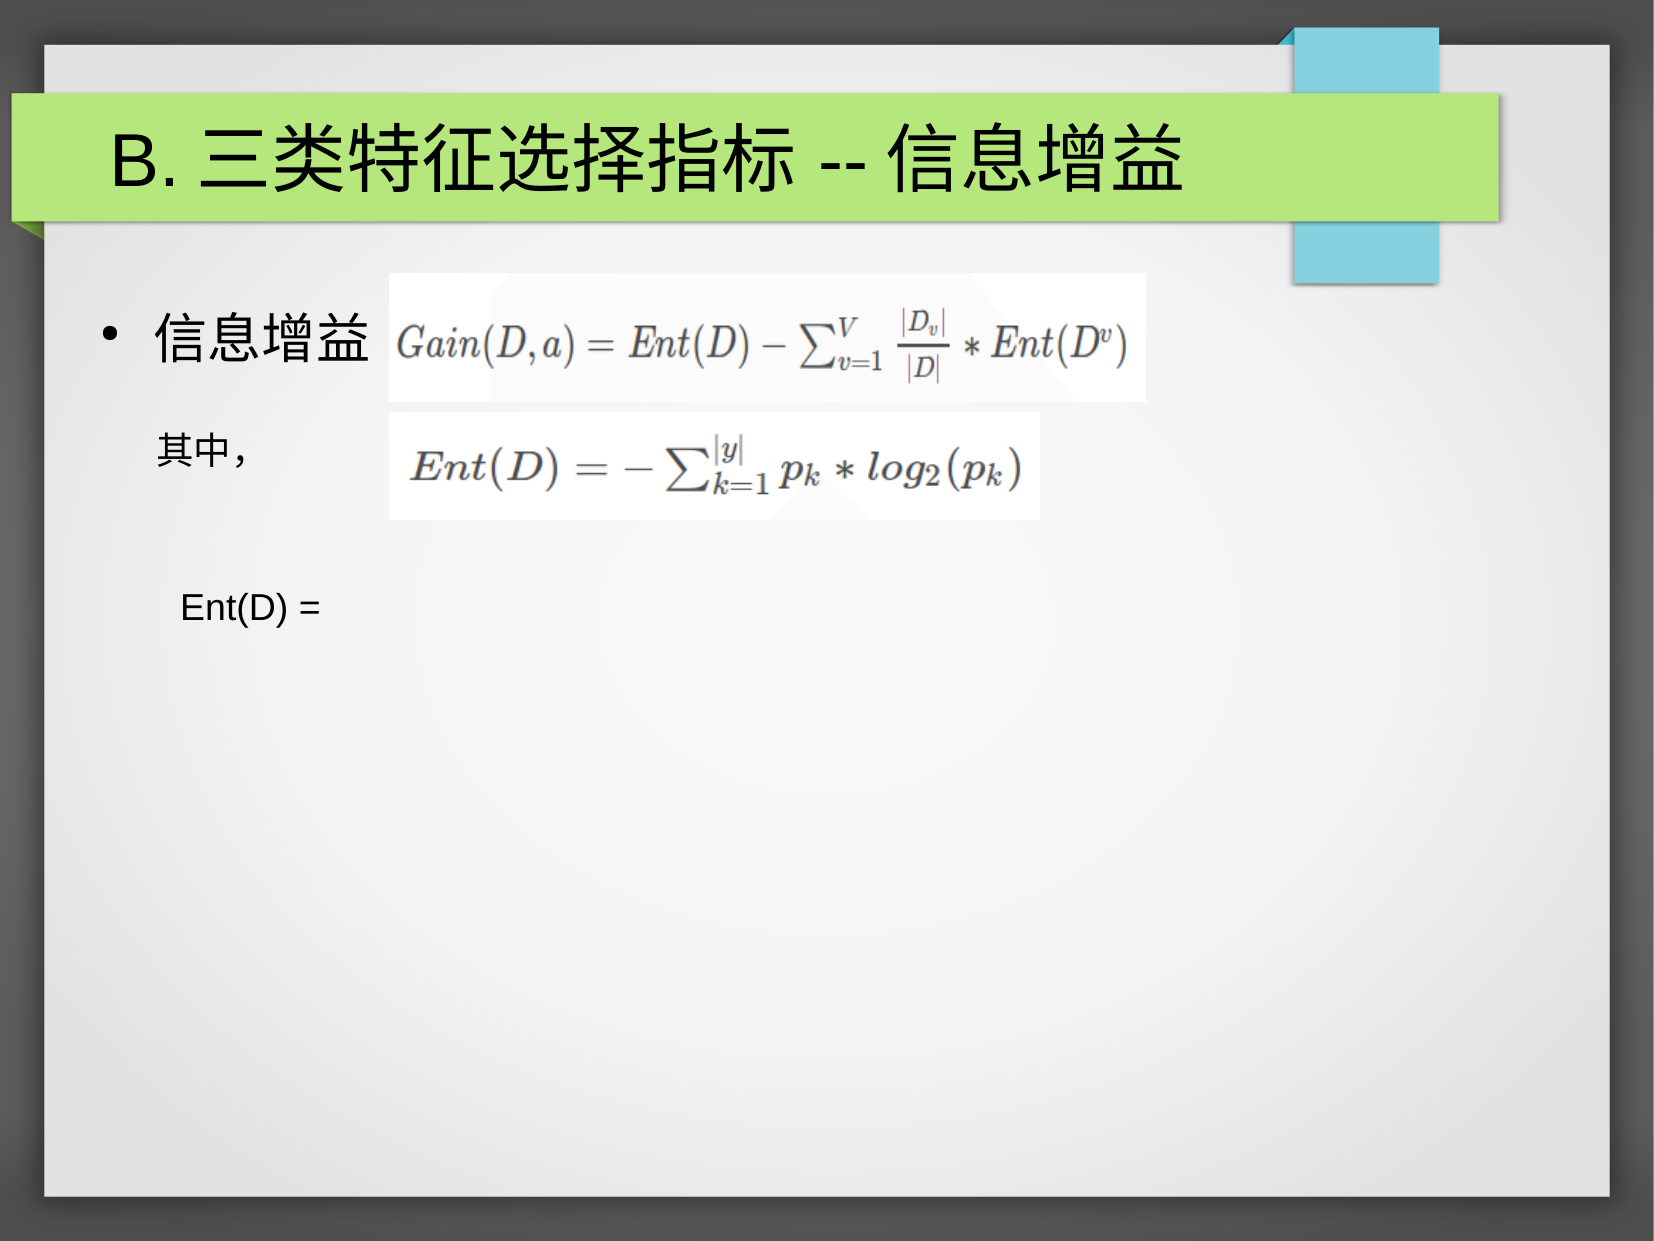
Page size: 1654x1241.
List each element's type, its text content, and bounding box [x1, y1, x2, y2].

text_box 其中， [141, 413, 389, 478]
picture [0, 0, 1654, 1241]
list 信息增益 [82, 295, 1571, 1015]
text_box Ent(D) = [165, 578, 1430, 636]
title B.三类特征选择指标--信息增益 [82, 94, 1264, 213]
